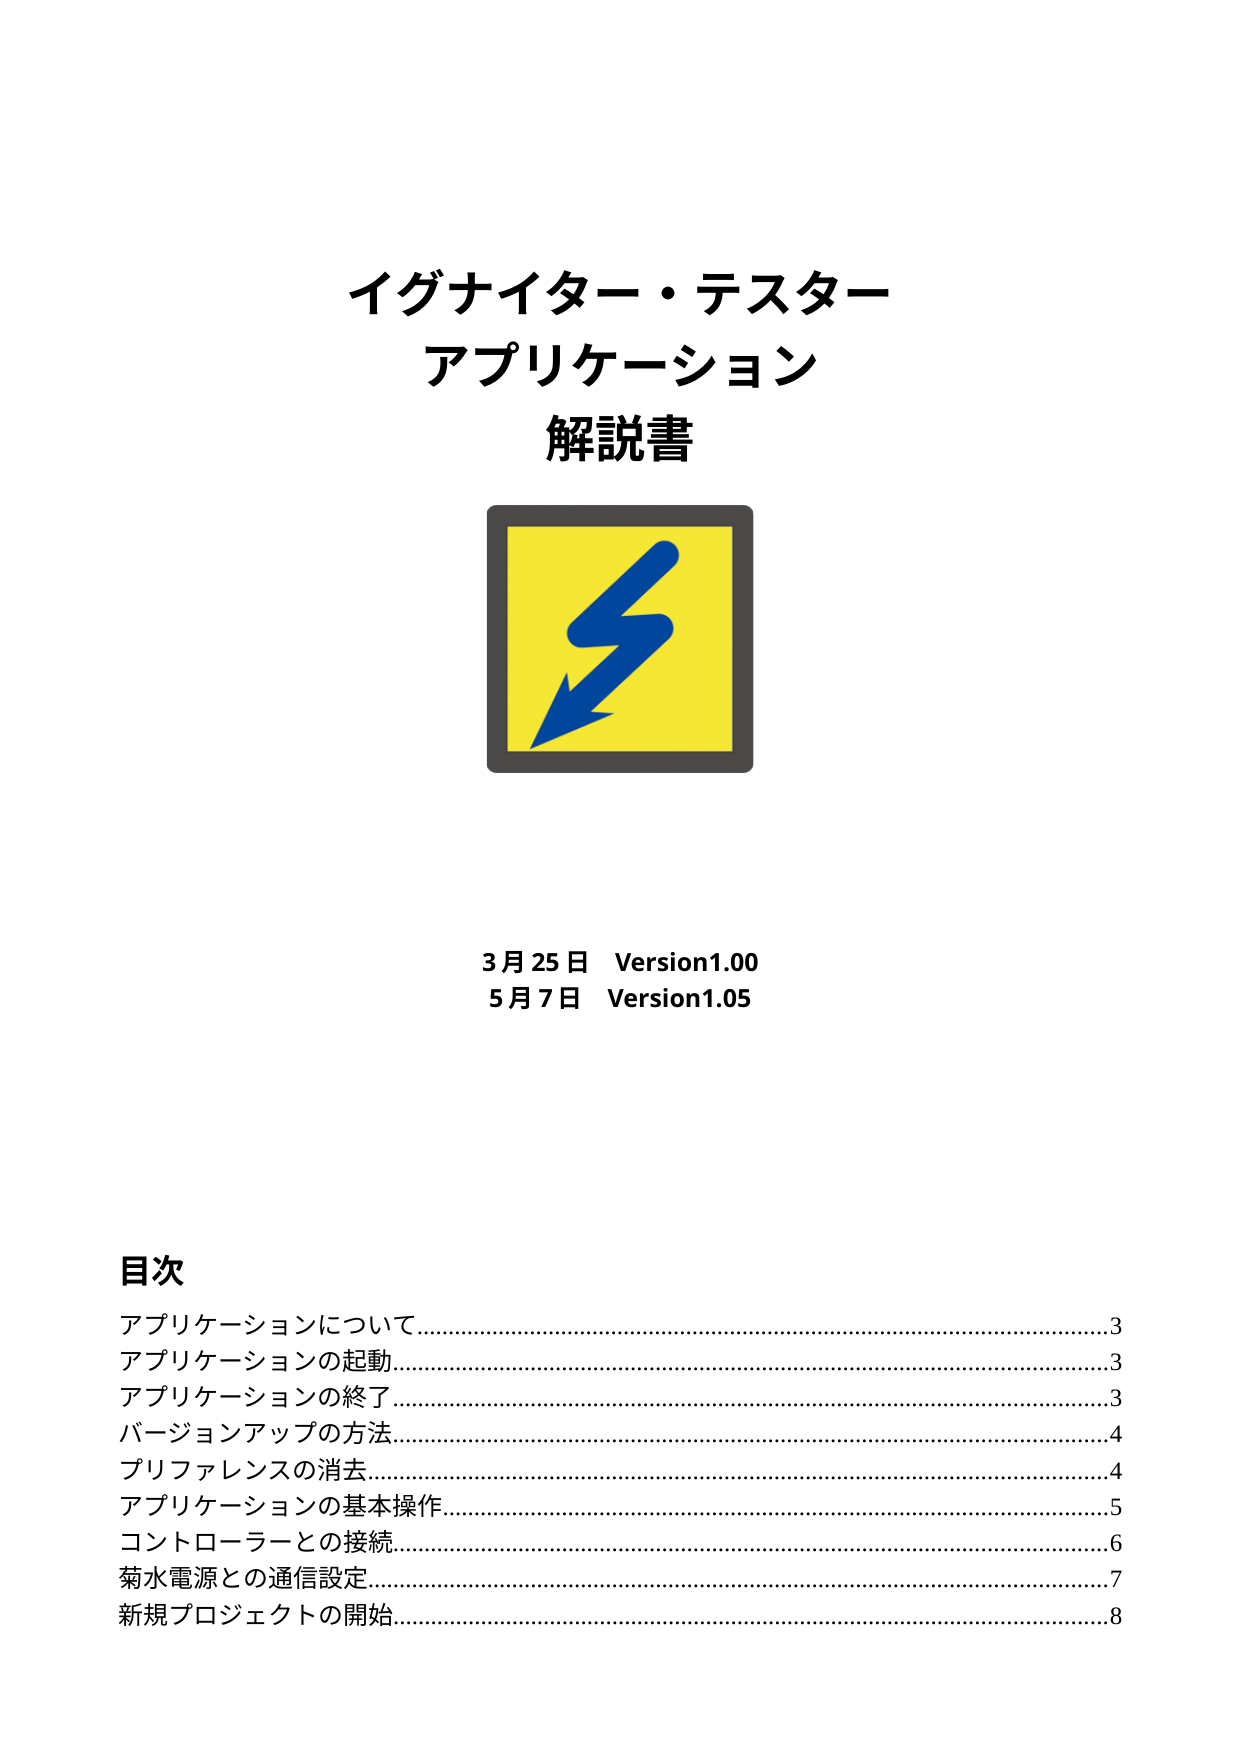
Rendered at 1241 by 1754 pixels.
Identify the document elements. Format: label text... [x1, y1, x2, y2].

text コントローラーとの接続 6 [118, 1523, 1122, 1559]
text アプリケーションの基本操作 5 [118, 1486, 1122, 1523]
subtitle 目次 [118, 1244, 1122, 1293]
text 菊水電源との通信設定 7 [118, 1559, 1122, 1595]
text アプリケーションの終了 3 [118, 1378, 1122, 1414]
text アプリケーションについて 3 [118, 1305, 1122, 1341]
picture [486, 505, 754, 773]
text イグナイター・テスター [118, 254, 1122, 327]
text プリファレンスの消去 4 [118, 1450, 1122, 1486]
text アプリケーション [118, 327, 1122, 399]
text 5月7日 Version1.05 [118, 979, 1122, 1015]
text バージョンアップの方法 4 [118, 1414, 1122, 1450]
text 新規プロジェクトの開始 8 [118, 1595, 1122, 1631]
text 解説書 [118, 399, 1122, 472]
text アプリケーションの起動 3 [118, 1341, 1122, 1378]
text 3月25日 Version1.00 [118, 943, 1122, 979]
